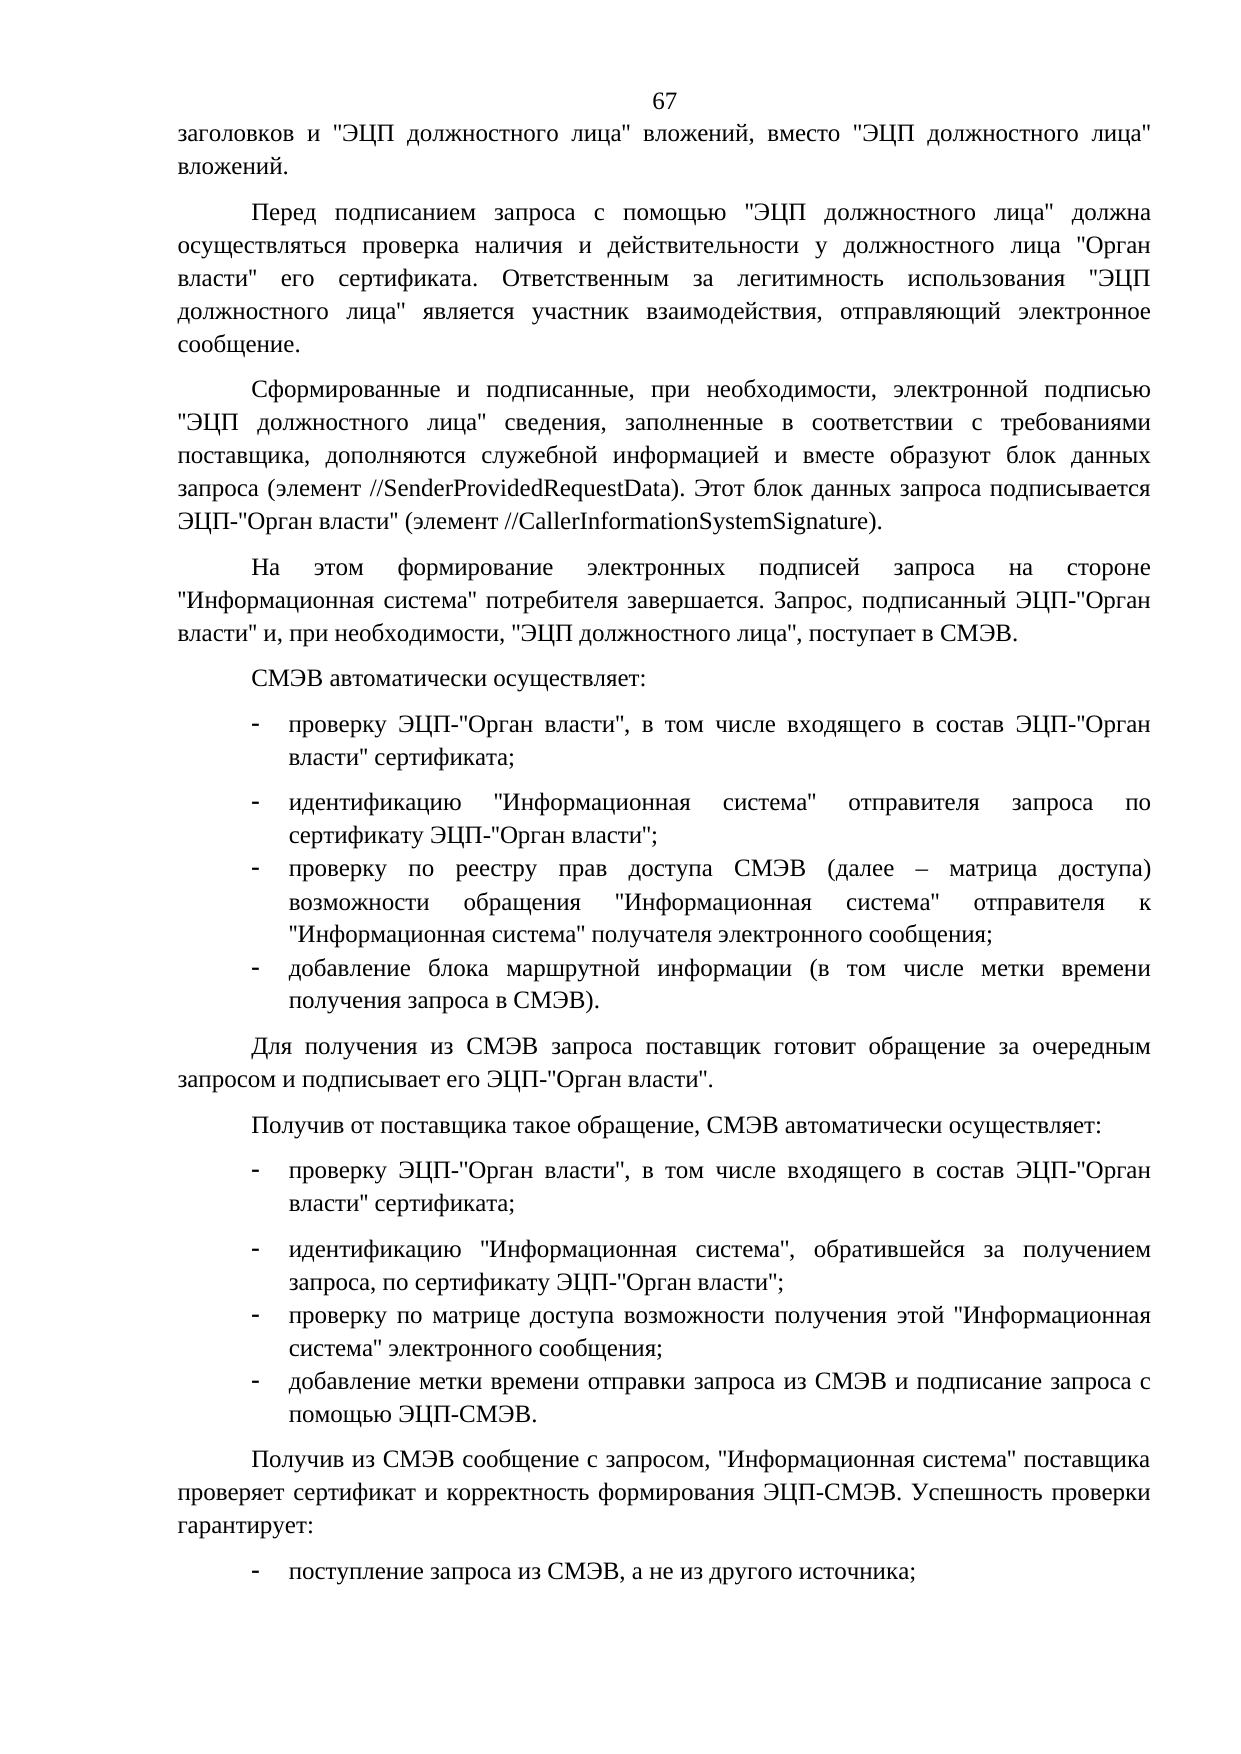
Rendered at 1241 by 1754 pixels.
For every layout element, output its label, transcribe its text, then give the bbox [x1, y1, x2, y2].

list идентификацию ''Информационная система'' отправителя запроса по сертификату ЭЦП-''Орган власти''; [251, 787, 1152, 849]
text Перед подписанием запроса с помощью ''ЭЦП должностного лица'' должна осуществляться проверка наличия и действительности у должностного лица ''Орган власти'' его сертификата. Ответственным за легитимность использования ''ЭЦП должностного лица'' является участник взаимодействия, отправляющий электронное сообщение. [177, 197, 1152, 357]
list проверку ЭЦП-''Орган власти'', в том числе входящего в состав ЭЦП-''Орган власти'' сертификата; [251, 1155, 1152, 1217]
text СМЭВ автоматически осуществляет: [177, 663, 1152, 692]
text Сформированные и подписанные, при необходимости, электронной подписью ''ЭЦП должностного лица'' сведения, заполненные в соответствии с требованиями поставщика, дополняются служебной информацией и вместе образуют блок данных запроса (элемент //SenderProvidedRequestData). Этот блок данных запроса подписывается ЭЦП-''Орган власти'' (элемент //CallerInformationSystemSignature). [177, 374, 1152, 535]
list проверку по реестру прав доступа СМЭВ (далее – матрица доступа) возможности обращения ''Информационная система'' отправителя к ''Информационная система'' получателя электронного сообщения; [251, 853, 1152, 948]
text заголовков и ''ЭЦП должностного лица'' вложений, вместо ''ЭЦП должностного лица'' вложений. [177, 118, 1152, 180]
list добавление метки времени отправки запроса из СМЭВ и подписание запроса с помощью ЭЦП-СМЭВ. [251, 1366, 1152, 1428]
list идентификацию ''Информационная система'', обратившейся за получением запроса, по сертификату ЭЦП-''Орган власти''; [251, 1234, 1152, 1296]
list проверку ЭЦП-''Орган власти'', в том числе входящего в состав ЭЦП-''Орган власти'' сертификата; [251, 709, 1152, 771]
list проверку по матрице доступа возможности получения этой ''Информационная система'' электронного сообщения; [251, 1300, 1152, 1362]
text Получив из СМЭВ сообщение с запросом, ''Информационная система'' поставщика проверяет сертификат и корректность формирования ЭЦП-СМЭВ. Успешность проверки гарантирует: [177, 1444, 1152, 1539]
list поступление запроса из СМЭВ, а не из другого источника; [251, 1556, 1152, 1585]
text Для получения из СМЭВ запроса поставщик готовит обращение за очередным запросом и подписывает его ЭЦП-''Орган власти''. [177, 1031, 1152, 1093]
text На этом формирование электронных подписей запроса на стороне ''Информационная система'' потребителя завершается. Запрос, подписанный ЭЦП-''Орган власти'' и, при необходимости, ''ЭЦП должностного лица'', поступает в СМЭВ. [177, 552, 1152, 647]
list добавление блока маршрутной информации (в том числе метки времени получения запроса в СМЭВ). [251, 953, 1152, 1014]
text Получив от поставщика такое обращение, СМЭВ автоматически осуществляет: [177, 1110, 1152, 1138]
